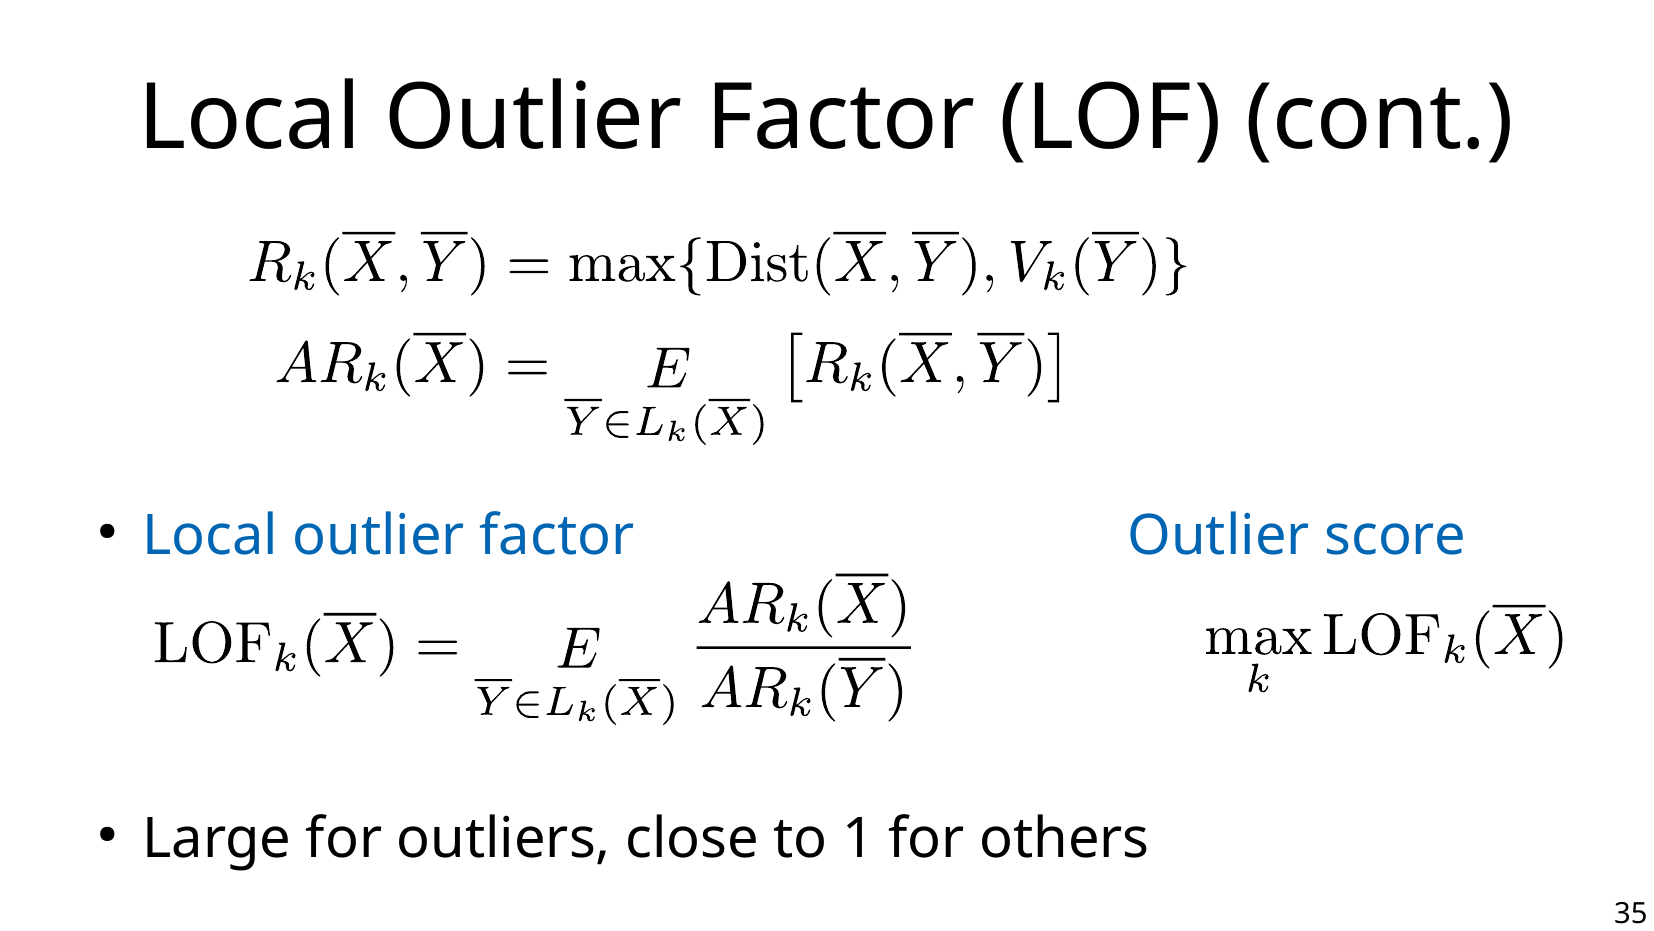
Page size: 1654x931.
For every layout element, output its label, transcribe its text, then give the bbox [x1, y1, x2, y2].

text_box [1204, 604, 1569, 693]
text_box [247, 231, 1191, 296]
title Local Outlier Factor (LOF) (cont.) [82, 1, 1571, 226]
text_box [152, 573, 911, 726]
text_box [274, 332, 1072, 445]
list Local outlier factor Outlier score Large for outliers, close to 1 for others [82, 494, 1571, 882]
